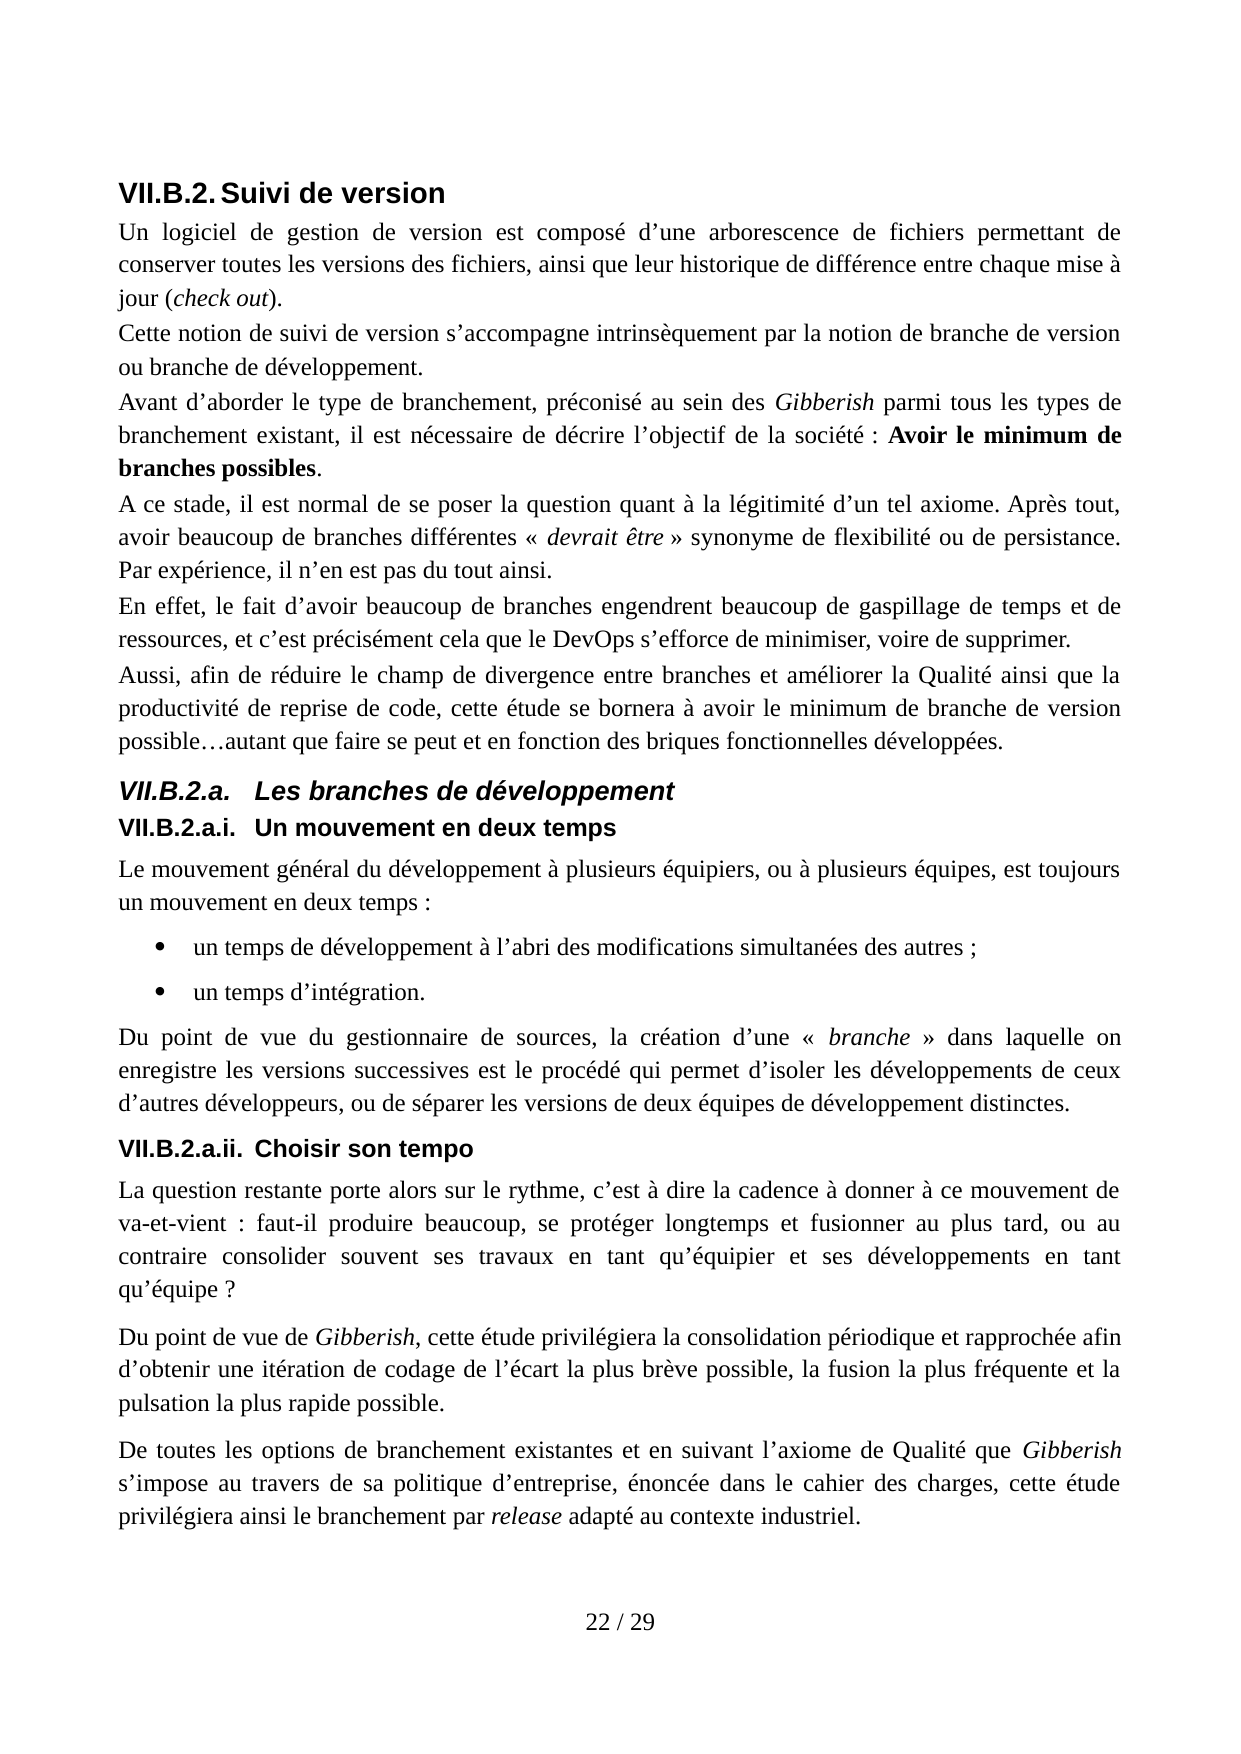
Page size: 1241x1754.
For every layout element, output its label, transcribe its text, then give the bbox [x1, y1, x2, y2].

subtitle Suivi de version [118, 176, 1122, 210]
text Avant d’aborder le type de branchement, préconisé au sein des Gibberish parmi tous les types de branchement existant, il est nécessaire de décrire l’objectif de la société : Avoir le minimum de branches possibles. [118, 387, 1122, 482]
text Aussi, afin de réduire le champ de divergence entre branches et améliorer la Qualité ainsi que la productivité de reprise de code, cette étude se bornera à avoir le minimum de branche de version possible…autant que faire se peut et en fonction des briques fonctionnelles développées. [118, 660, 1122, 755]
subtitle Un mouvement en deux temps [118, 813, 1122, 842]
text Du point de vue de Gibberish, cette étude privilégiera la consolidation périodique et rapprochée afin d’obtenir une itération de codage de l’écart la plus brève possible, la fusion la plus fréquente et la pulsation la plus rapide possible. [118, 1322, 1122, 1416]
subtitle Les branches de développement [118, 775, 1122, 806]
text Du point de vue du gestionnaire de sources, la création d’une « branche » dans laquelle on enregistre les versions successives est le procédé qui permet d’isoler les développements de ceux d’autres développeurs, ou de séparer les versions de deux équipes de développement distinctes. [118, 1022, 1122, 1117]
text Cette notion de suivi de version s’accompagne intrinsèquement par la notion de branche de version ou branche de développement. [118, 318, 1122, 380]
text Un logiciel de gestion de version est composé d’une arborescence de fichiers permettant de conserver toutes les versions des fichiers, ainsi que leur historique de différence entre chaque mise à jour (check out). [118, 217, 1122, 311]
text A ce stade, il est normal de se poser la question quant à la légitimité d’un tel axiome. Après tout, avoir beaucoup de branches différentes « devrait être » synonyme de flexibilité ou de persistance. Par expérience, il n’en est pas du tout ainsi. [118, 489, 1122, 584]
list un temps d’intégration. [156, 977, 1122, 1006]
text Le mouvement général du développement à plusieurs équipiers, ou à plusieurs équipes, est toujours un mouvement en deux temps : [118, 854, 1122, 916]
list un temps de développement à l’abri des modifications simultanées des autres ; [156, 932, 1122, 961]
text De toutes les options de branchement existantes et en suivant l’axiome de Qualité que Gibberish s’impose au travers de sa politique d’entreprise, énoncée dans le cahier des charges, cette étude privilégiera ainsi le branchement par release adapté au contexte industriel. [118, 1435, 1122, 1530]
subtitle Choisir son tempo [118, 1133, 1122, 1162]
text En effet, le fait d’avoir beaucoup de branches engendrent beaucoup de gaspillage de temps et de ressources, et c’est précisément cela que le DevOps s’efforce de minimiser, voire de supprimer. [118, 591, 1122, 653]
text La question restante porte alors sur le rythme, c’est à dire la cadence à donner à ce mouvement de va-et-vient : faut-il produire beaucoup, se protéger longtemps et fusionner au plus tard, ou au contraire consolider souvent ses travaux en tant qu’équipier et ses développements en tant qu’équipe ? [118, 1175, 1122, 1302]
